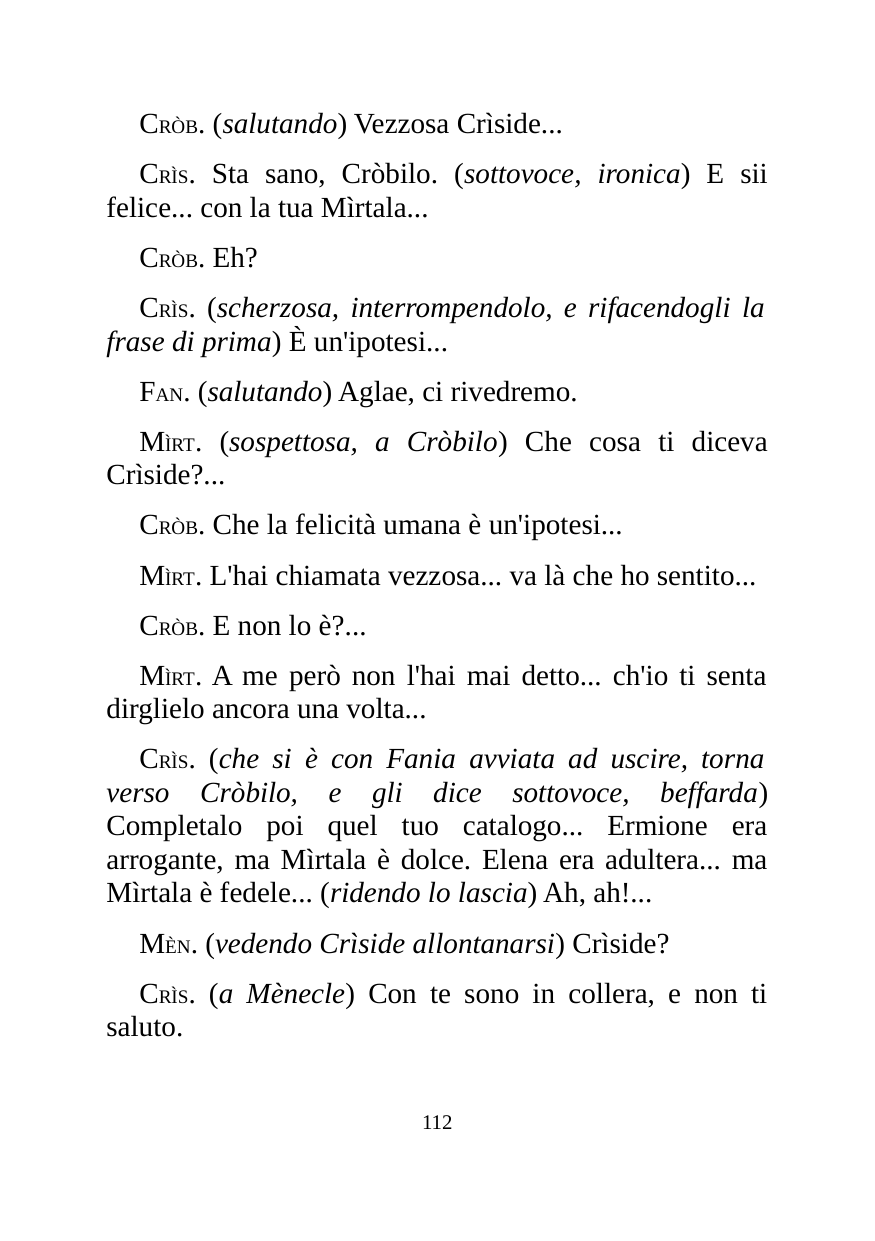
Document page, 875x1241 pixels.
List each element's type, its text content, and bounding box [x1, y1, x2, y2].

text Mìrt. A me però non l'hai mai detto... ch'io ti senta dirglielo ancora una volta... [106, 658, 768, 725]
text Cròb. Eh? [106, 240, 768, 273]
text Cròb. Che la felicità umana è un'ipotesi... [106, 507, 768, 541]
text Mèn. (vedendo Crìside allontanarsi) Crìside? [106, 926, 768, 959]
text Fan. (salutando) Aglae, ci rivedremo. [106, 374, 768, 407]
text Crìs. Sta sano, Cròbilo. (sottovoce, ironica) E sii felice... con la tua Mìrtala... [106, 156, 768, 223]
text Crìs. (che si è con Fania avviata ad uscire, torna verso Cròbilo, e gli dice sottovoce, beffarda) Completalo poi quel tuo catalogo... Ermione era arrogante, ma Mìrtala è dolce. Elena era adultera... ma Mìrtala è fedele... (ridendo lo lascia) Ah, ah!... [106, 741, 768, 909]
text Crìs. (scherzosa, interrompendolo, e rifacendogli la frase di prima) È un'ipotesi... [106, 290, 768, 357]
text Crìs. (a Mènecle) Con te sono in collera, e non ti saluto. [106, 976, 768, 1043]
text Cròb. E non lo è?... [106, 608, 768, 641]
text Cròb. (salutando) Vezzosa Crìside... [106, 106, 768, 140]
text Mìrt. L'hai chiamata vezzosa... va là che ho sentito... [106, 558, 768, 591]
text Mìrt. (sospettosa, a Cròbilo) Che cosa ti diceva Crìside?... [106, 424, 768, 491]
